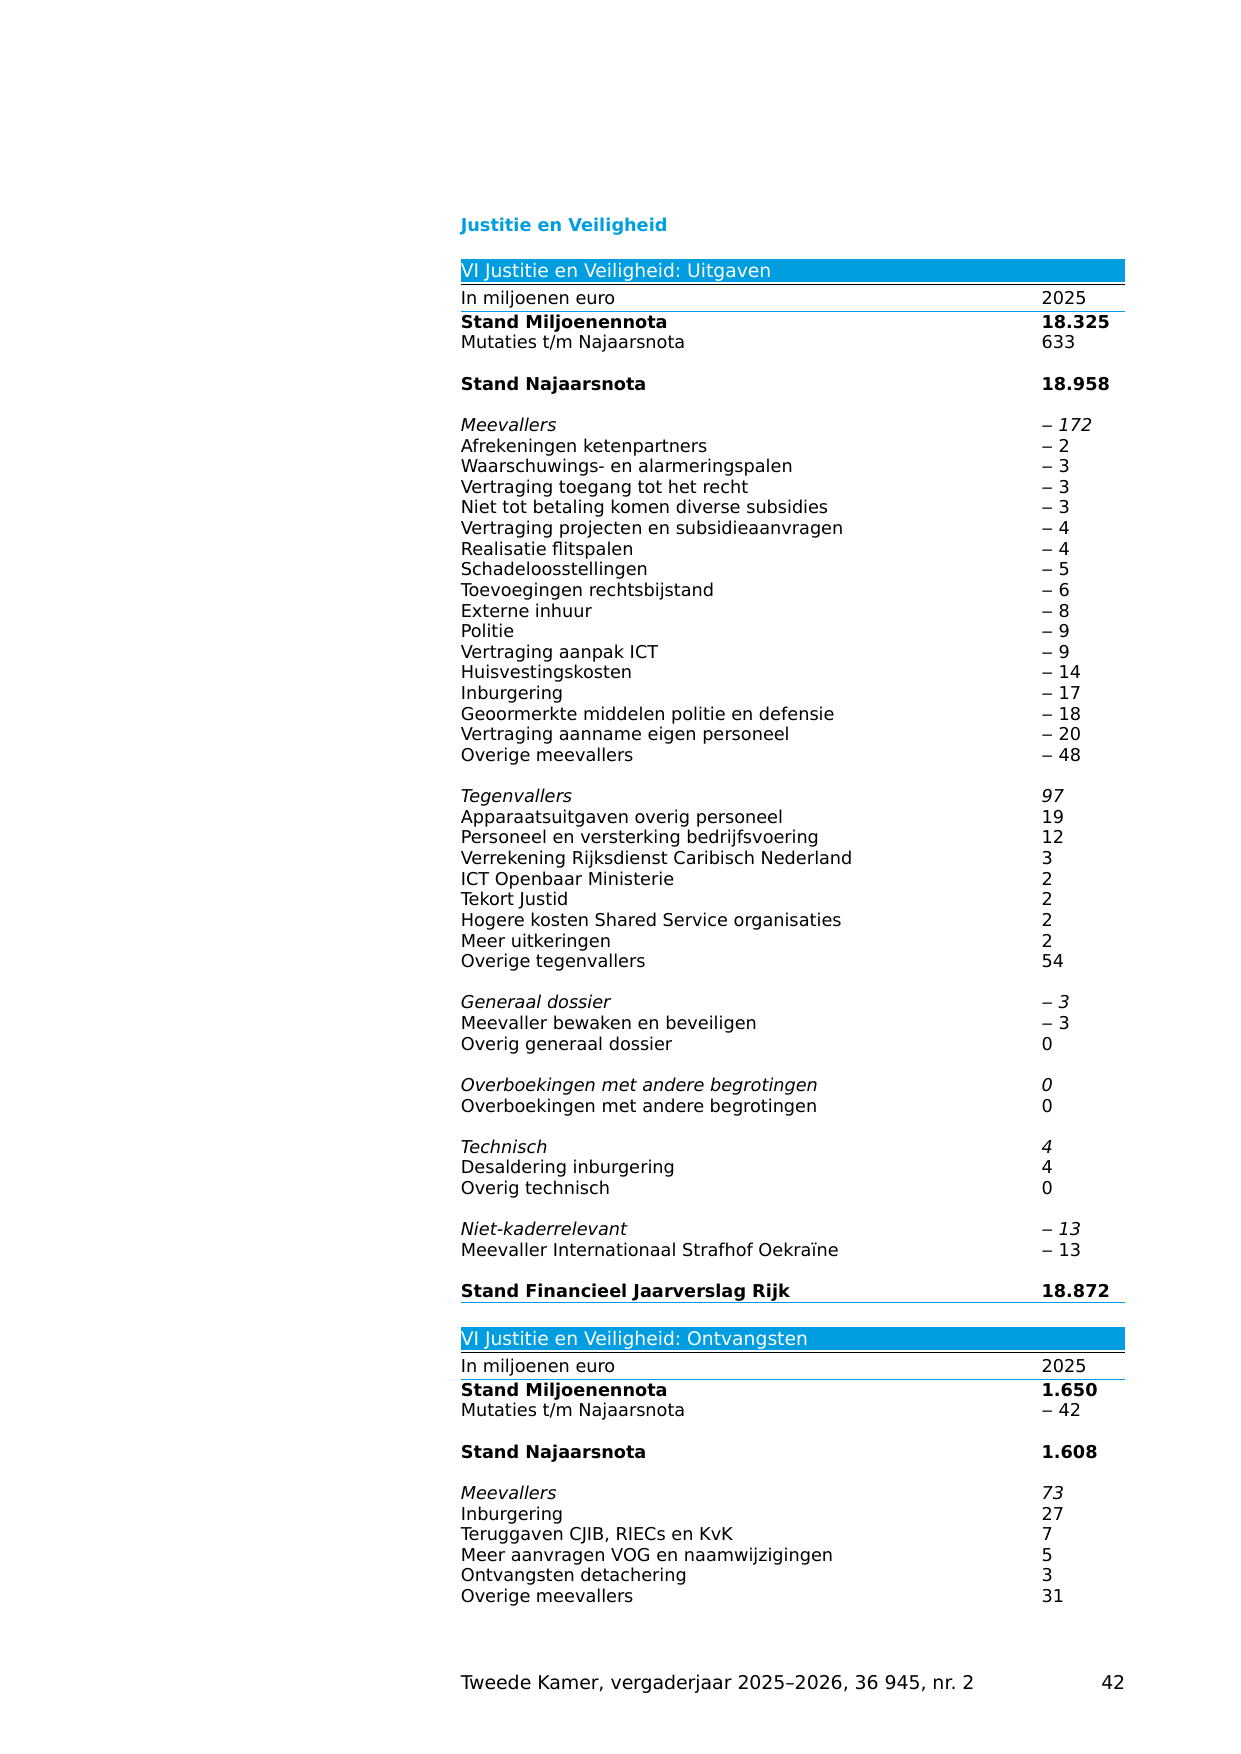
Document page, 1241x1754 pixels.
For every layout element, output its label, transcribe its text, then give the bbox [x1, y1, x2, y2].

table_cell Inburgering [461, 683, 1038, 704]
table_cell Teruggaven CJIB, RIECs en KvK [461, 1524, 1038, 1545]
table_cell Meevallers [461, 415, 1038, 436]
table_cell Hogere kosten Shared Service organisaties [461, 910, 1038, 931]
table_cell 12 [1039, 828, 1125, 848]
table_cell [461, 394, 1038, 415]
table_cell Realisatie flitspalen [461, 539, 1038, 559]
table_cell In miljoenen euro [461, 1353, 1038, 1379]
table_cell Meevaller Internationaal Strafhof Oekraïne [461, 1240, 1038, 1261]
table_cell [1039, 1199, 1125, 1219]
table_cell 1.608 [1039, 1442, 1125, 1462]
table_cell 31 [1039, 1586, 1125, 1607]
table_cell ‒ 9 [1039, 642, 1125, 662]
table_cell ‒ 18 [1039, 704, 1125, 724]
table_cell 0 [1039, 1034, 1125, 1054]
table_cell Schadeloosstellingen [461, 559, 1038, 580]
table_cell Geoormerkte middelen politie en defensie [461, 704, 1038, 724]
table_cell Meevaller bewaken en beveiligen [461, 1013, 1038, 1034]
table_cell In miljoenen euro [461, 285, 1038, 311]
table_cell 2025 [1039, 1353, 1125, 1379]
table_cell Niet-kaderrelevant [461, 1219, 1038, 1240]
table_cell ‒ 4 [1039, 518, 1125, 539]
table_cell [1039, 1462, 1125, 1483]
table_cell Meevallers [461, 1483, 1038, 1503]
table_cell Technisch [461, 1137, 1038, 1157]
table_cell ‒ 42 [1039, 1400, 1125, 1421]
table_cell 0 [1039, 1075, 1125, 1096]
table_cell Stand Financieel Jaarverslag Rijk [461, 1281, 1038, 1302]
table_cell 2 [1039, 931, 1125, 951]
table_cell 4 [1039, 1137, 1125, 1157]
table_cell 3 [1039, 848, 1125, 869]
table_cell 3 [1039, 1565, 1125, 1586]
table_cell ‒ 3 [1039, 477, 1125, 497]
table_cell Overig technisch [461, 1178, 1038, 1199]
table_cell Externe inhuur [461, 601, 1038, 621]
table_cell Tekort Justid [461, 889, 1038, 910]
table_cell Overige meevallers [461, 745, 1038, 766]
table_cell Vertraging aanname eigen personeel [461, 724, 1038, 745]
table_cell [1039, 1421, 1125, 1442]
table_cell [461, 1421, 1038, 1442]
table_cell ‒ 3 [1039, 498, 1125, 518]
table_cell [1039, 353, 1125, 374]
table_cell Niet tot betaling komen diverse subsidies [461, 498, 1038, 518]
table_cell Overboekingen met andere begrotingen [461, 1075, 1038, 1096]
table_cell [461, 766, 1038, 786]
table_cell ‒ 2 [1039, 436, 1125, 456]
table_cell 5 [1039, 1545, 1125, 1565]
table_cell Vertraging aanpak ICT [461, 642, 1038, 662]
table_cell Personeel en versterking bedrijfsvoering [461, 828, 1038, 848]
table_cell 2025 [1039, 285, 1125, 311]
table_cell ‒ 3 [1039, 993, 1125, 1013]
table_cell Inburgering [461, 1504, 1038, 1524]
table_cell Stand Miljoenennota [461, 1380, 1038, 1400]
table_cell ‒ 6 [1039, 580, 1125, 601]
table_cell ‒ 13 [1039, 1240, 1125, 1261]
table_cell [461, 1462, 1038, 1483]
table_cell Stand Miljoenennota [461, 312, 1038, 332]
table_cell 2 [1039, 869, 1125, 889]
table_cell ‒ 48 [1039, 745, 1125, 766]
table_cell 18.872 [1039, 1281, 1125, 1302]
table_cell [461, 1054, 1038, 1075]
table_cell Vertraging toegang tot het recht [461, 477, 1038, 497]
table_cell [461, 1199, 1038, 1219]
table_cell Waarschuwings- en alarmeringspalen [461, 456, 1038, 477]
table_cell [1039, 1261, 1125, 1281]
table_cell [461, 1116, 1038, 1137]
table_cell ‒ 9 [1039, 621, 1125, 642]
table_cell Generaal dossier [461, 993, 1038, 1013]
table_cell Stand Najaarsnota [461, 1442, 1038, 1462]
table_cell 27 [1039, 1504, 1125, 1524]
table_cell [1039, 972, 1125, 992]
table_cell Overig generaal dossier [461, 1034, 1038, 1054]
table_cell Vertraging projecten en subsidieaanvragen [461, 518, 1038, 539]
table_cell 633 [1039, 333, 1125, 353]
table_cell ‒ 20 [1039, 724, 1125, 745]
table_cell 4 [1039, 1158, 1125, 1178]
table_cell [1039, 1054, 1125, 1075]
table_cell ‒ 13 [1039, 1219, 1125, 1240]
table_cell Toevoegingen rechtsbijstand [461, 580, 1038, 601]
table_cell 0 [1039, 1178, 1125, 1199]
table_cell Huisvestingskosten [461, 663, 1038, 683]
table_cell Verrekening Rijksdienst Caribisch Nederland [461, 848, 1038, 869]
table_cell 1.650 [1039, 1380, 1125, 1400]
table_cell [1039, 394, 1125, 415]
table_cell 0 [1039, 1096, 1125, 1116]
table_cell Apparaatsuitgaven overig personeel [461, 807, 1038, 827]
table_cell Politie [461, 621, 1038, 642]
table_cell 73 [1039, 1483, 1125, 1503]
table_cell ‒ 14 [1039, 663, 1125, 683]
table_cell 97 [1039, 786, 1125, 807]
table_cell Mutaties t/m Najaarsnota [461, 1400, 1038, 1421]
table_cell Mutaties t/m Najaarsnota [461, 333, 1038, 353]
table_cell ‒ 5 [1039, 559, 1125, 580]
table_cell Overige tegenvallers [461, 951, 1038, 972]
table_cell 18.325 [1039, 312, 1125, 332]
table_cell ‒ 4 [1039, 539, 1125, 559]
table_cell 19 [1039, 807, 1125, 827]
table_cell [461, 353, 1038, 374]
table_cell Afrekeningen ketenpartners [461, 436, 1038, 456]
table_cell ICT Openbaar Ministerie [461, 869, 1038, 889]
table_cell [461, 972, 1038, 992]
table_cell [1039, 1116, 1125, 1137]
title Justitie en Veiligheid [461, 213, 1125, 236]
table_cell Desaldering inburgering [461, 1158, 1038, 1178]
table_cell Stand Najaarsnota [461, 374, 1038, 394]
table_cell Meer uitkeringen [461, 931, 1038, 951]
table_cell 2 [1039, 889, 1125, 910]
table_cell ‒ 17 [1039, 683, 1125, 704]
table_cell 7 [1039, 1524, 1125, 1545]
table_cell ‒ 172 [1039, 415, 1125, 436]
table_cell ‒ 8 [1039, 601, 1125, 621]
table_cell 18.958 [1039, 374, 1125, 394]
table_cell 2 [1039, 910, 1125, 931]
table_cell 54 [1039, 951, 1125, 972]
table_cell [1039, 766, 1125, 786]
table_cell Overboekingen met andere begrotingen [461, 1096, 1038, 1116]
table_cell Ontvangsten detachering [461, 1565, 1038, 1586]
table_cell ‒ 3 [1039, 456, 1125, 477]
table_cell Tegenvallers [461, 786, 1038, 807]
table_cell Overige meevallers [461, 1586, 1038, 1607]
table_cell Meer aanvragen VOG en naamwijzigingen [461, 1545, 1038, 1565]
table_cell [461, 1261, 1038, 1281]
table_cell ‒ 3 [1039, 1013, 1125, 1034]
